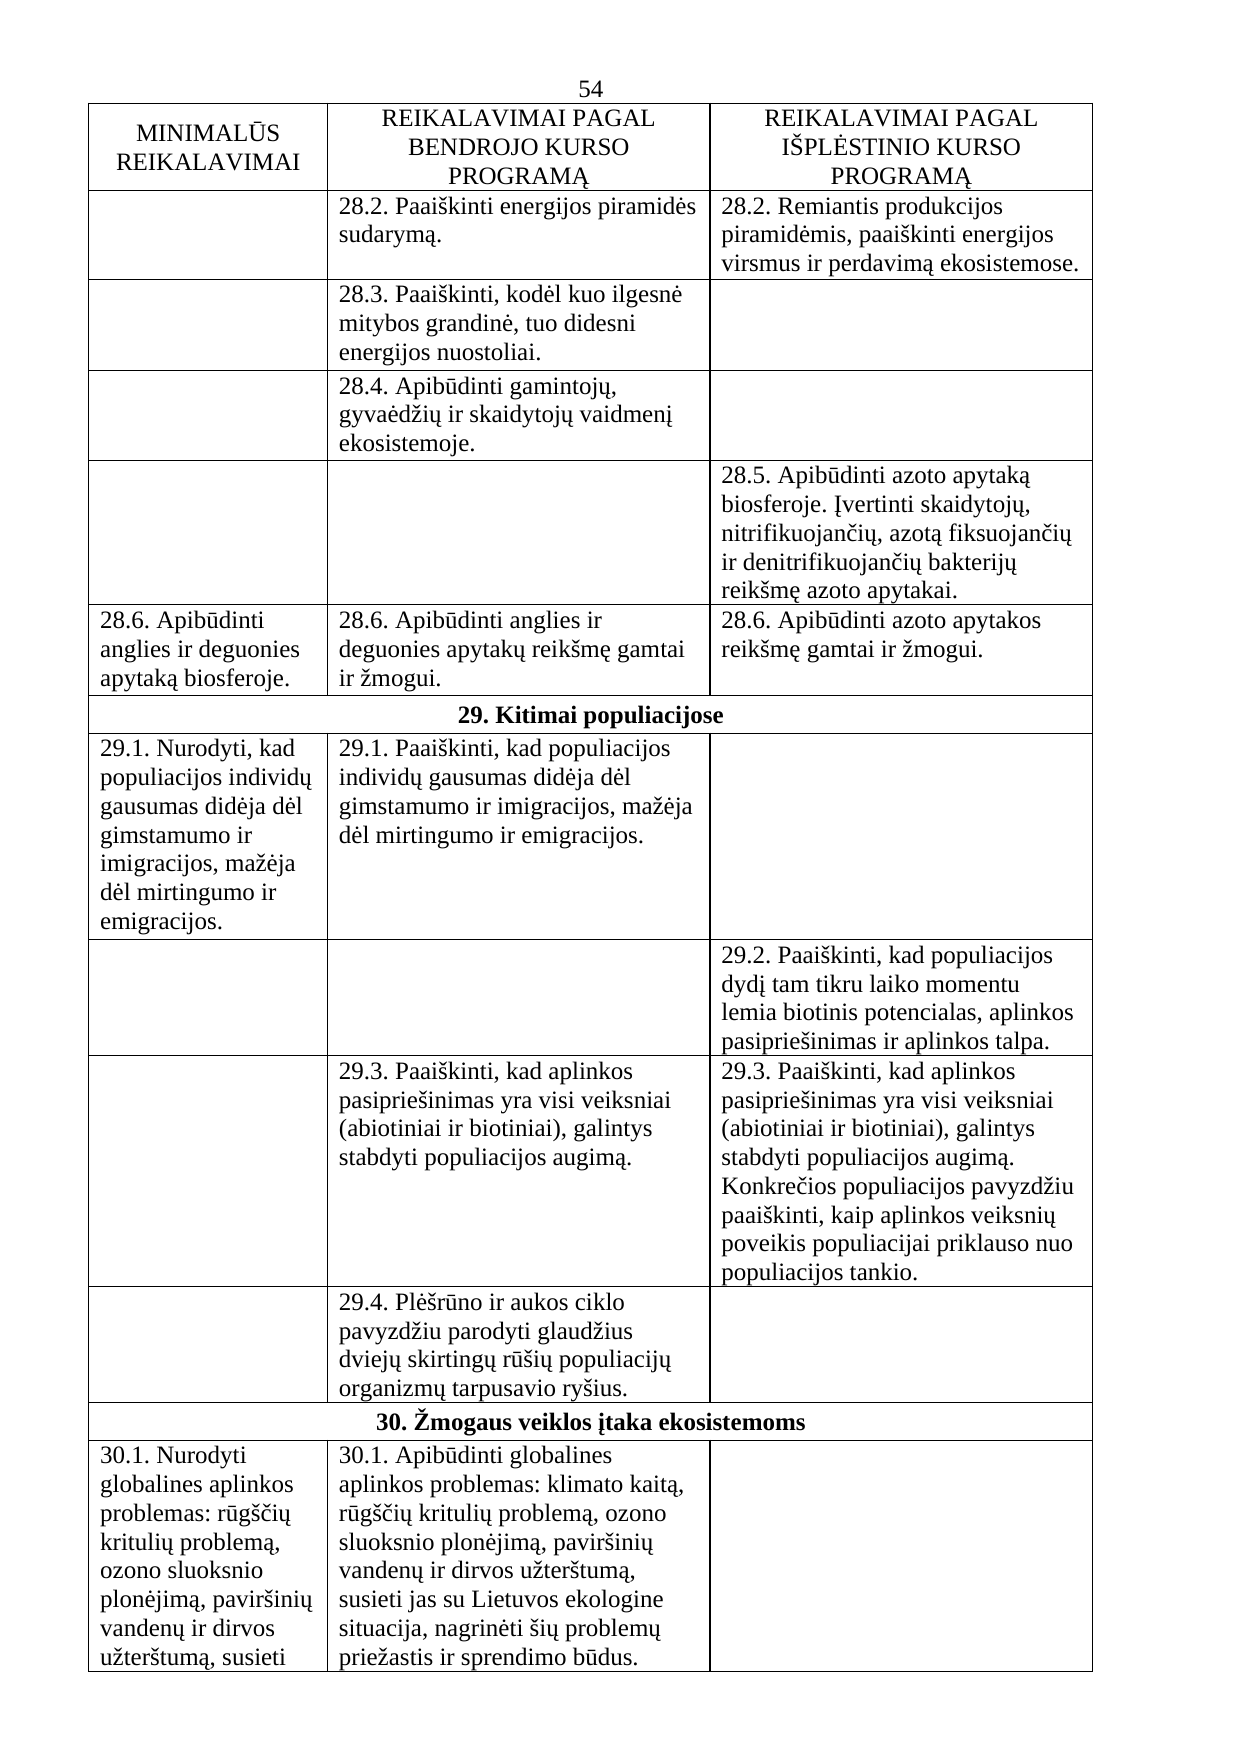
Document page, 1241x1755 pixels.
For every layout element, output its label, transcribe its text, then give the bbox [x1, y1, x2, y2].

table_cell 28.4. Apibūdinti gamintojų, gyvaėdžių ir skaidytojų vaidmenį ekosistemoje. [328, 371, 709, 459]
table_cell 29.2. Paaiškinti, kad populiacijos dydį tam tikru laiko momentu lemia biotinis potencialas, aplinkos pasipriešinimas ir aplinkos talpa. [711, 940, 1092, 1055]
table_cell [711, 1287, 1092, 1402]
table_cell 29. Kitimai populiacijose [89, 696, 1092, 732]
table_header MINIMALŪS REIKALAVIMAI [89, 104, 327, 190]
table_cell 29.1. Paaiškinti, kad populiacijos individų gausumas didėja dėl gimstamumo ir imigracijos, mažėja dėl mirtingumo ir emigracijos. [328, 734, 709, 939]
table_cell [89, 461, 327, 604]
table_cell 28.5. Apibūdinti azoto apytaką biosferoje. Įvertinti skaidytojų, nitrifikuojančių, azotą fiksuojančių ir denitrifikuojančių bakterijų reikšmę azoto apytakai. [711, 461, 1092, 604]
table_cell [89, 191, 327, 278]
table_cell [711, 1441, 1092, 1671]
table_cell 29.1. Nurodyti, kad populiacijos individų gausumas didėja dėl gimstamumo ir imigracijos, mažėja dėl mirtingumo ir emigracijos. [89, 734, 327, 939]
table_cell [328, 940, 709, 1055]
table_cell 28.3. Paaiškinti, kodėl kuo ilgesnė mitybos grandinė, tuo didesni energijos nuostoliai. [328, 280, 709, 370]
table_cell [711, 734, 1092, 939]
table_header REIKALAVIMAI PAGAL BENDROJO KURSO PROGRAMĄ [328, 104, 709, 190]
table_cell 28.2. Paaiškinti energijos piramidės sudarymą. [328, 191, 709, 278]
table_cell [711, 280, 1092, 370]
table_cell 29.3. Paaiškinti, kad aplinkos pasipriešinimas yra visi veiksniai (abiotiniai ir biotiniai), galintys stabdyti populiacijos augimą. Konkrečios populiacijos pavyzdžiu paaiškinti, kaip aplinkos veiksnių poveikis populiacijai priklauso nuo populiacijos tankio. [711, 1056, 1092, 1286]
table_cell [89, 940, 327, 1055]
table_cell [89, 371, 327, 459]
table_cell [711, 371, 1092, 459]
table_header REIKALAVIMAI PAGAL IŠPLĖSTINIO KURSO PROGRAMĄ [711, 104, 1092, 190]
table_cell 30. Žmogaus veiklos įtaka ekosistemoms [89, 1403, 1092, 1439]
table_cell 29.3. Paaiškinti, kad aplinkos pasipriešinimas yra visi veiksniai (abiotiniai ir biotiniai), galintys stabdyti populiacijos augimą. [328, 1056, 709, 1286]
table_cell 28.2. Remiantis produkcijos piramidėmis, paaiškinti energijos virsmus ir perdavimą ekosistemose. [711, 191, 1092, 278]
table_cell 28.6. Apibūdinti azoto apytakos reikšmę gamtai ir žmogui. [711, 605, 1092, 695]
table_cell [89, 1056, 327, 1286]
table_cell [328, 461, 709, 604]
table_cell 28.6. Apibūdinti anglies ir deguonies apytakų reikšmę gamtai ir žmogui. [328, 605, 709, 695]
table_cell 29.4. Plėšrūno ir aukos ciklo pavyzdžiu parodyti glaudžius dviejų skirtingų rūšių populiacijų organizmų tarpusavio ryšius. [328, 1287, 709, 1402]
table_cell [89, 280, 327, 370]
table_cell [89, 1287, 327, 1402]
table_cell 28.6. Apibūdinti anglies ir deguonies apytaką biosferoje. [89, 605, 327, 695]
table_cell 30.1. Apibūdinti globalines aplinkos problemas: klimato kaitą, rūgščių kritulių problemą, ozono sluoksnio plonėjimą, paviršinių vandenų ir dirvos užterštumą, susieti jas su Lietuvos ekologine situacija, nagrinėti šių problemų priežastis ir sprendimo būdus. [328, 1441, 709, 1671]
